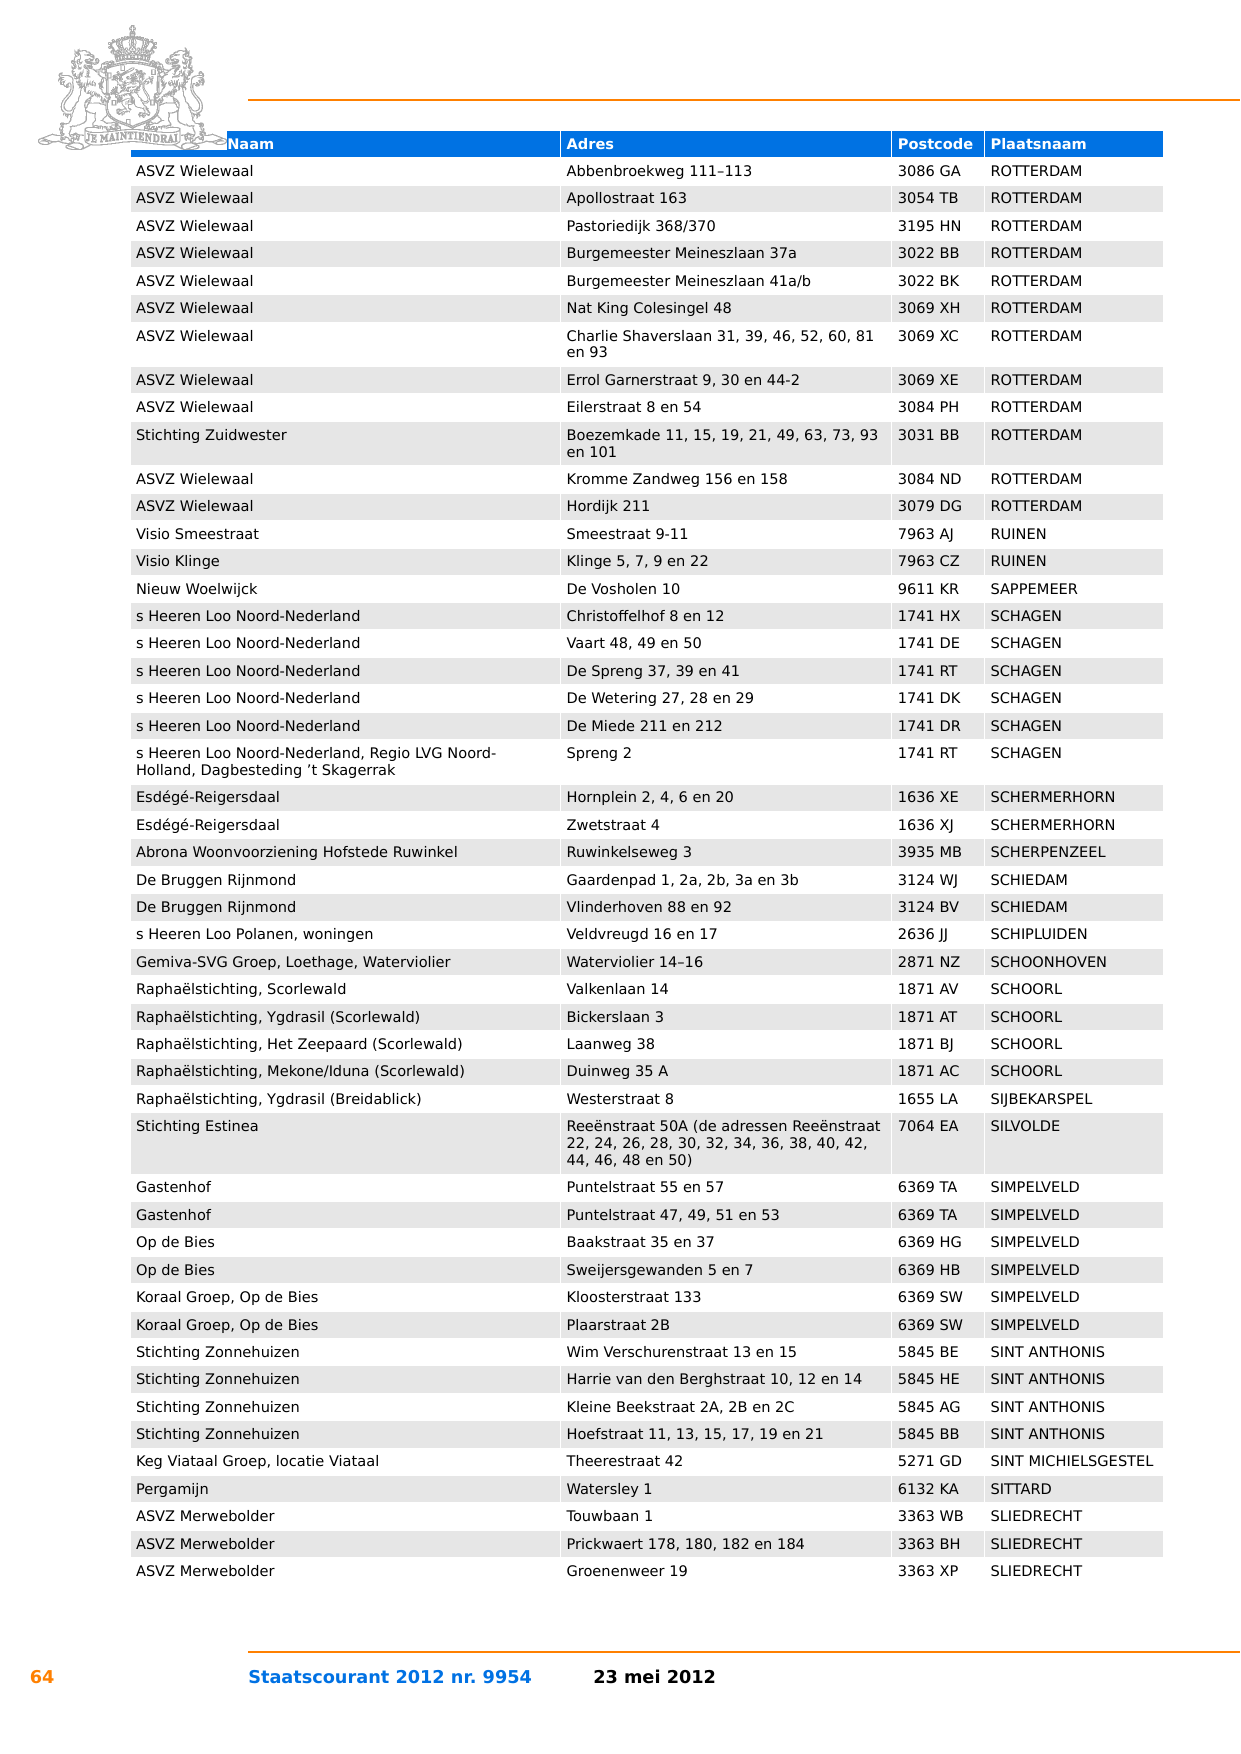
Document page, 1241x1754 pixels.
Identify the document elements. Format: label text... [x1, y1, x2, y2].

table_cell Duinweg 35 A [561, 1059, 891, 1085]
table_cell 3084 PH [892, 395, 984, 421]
table_cell 7963 CZ [892, 549, 984, 575]
table_cell Stichting Zonnehuizen [131, 1366, 560, 1393]
table_cell SCHAGEN [985, 631, 1163, 657]
table_cell Visio Smeestraat [131, 521, 560, 547]
table_cell 6132 KA [892, 1476, 984, 1502]
table_cell SIJBEKARSPEL [985, 1086, 1163, 1112]
table_cell ROTTERDAM [985, 466, 1163, 493]
table_cell Raphaëlstichting, Ygdrasil (Breidablick) [131, 1086, 560, 1112]
table_cell Valkenlaan 14 [561, 976, 891, 1003]
table_cell SIMPELVELD [985, 1175, 1163, 1201]
table_cell 1741 RT [892, 658, 984, 684]
table_cell Spreng 2 [561, 740, 891, 783]
table_cell Wim Verschurenstraat 13 en 15 [561, 1339, 891, 1365]
table_cell 1871 AT [892, 1004, 984, 1030]
table_cell SCHIEDAM [985, 894, 1163, 921]
table_cell SINT ANTHONIS [985, 1366, 1163, 1393]
table_cell ROTTERDAM [985, 268, 1163, 294]
table_cell SCHERPENZEEL [985, 839, 1163, 866]
table_cell Op de Bies [131, 1257, 560, 1283]
table_cell SLIEDRECHT [985, 1504, 1163, 1530]
table_cell Waterviolier 14–16 [561, 949, 891, 975]
table_cell SCHAGEN [985, 740, 1163, 783]
table_cell 3363 BH [892, 1531, 984, 1557]
table_cell Sweijersgewanden 5 en 7 [561, 1257, 891, 1283]
table_cell De Bruggen Rijnmond [131, 867, 560, 893]
table_cell Prickwaert 178, 180, 182 en 184 [561, 1531, 891, 1557]
table_cell s Heeren Loo Noord-Nederland [131, 631, 560, 657]
table_cell 3069 XC [892, 323, 984, 366]
table_cell 5845 BB [892, 1421, 984, 1448]
table_cell RUINEN [985, 521, 1163, 547]
table_cell Reeënstraat 50A (de adressen Reeënstraat 22, 24, 26, 28, 30, 32, 34, 36, 38, 40, 42, 44, 46, 48 en 50) [561, 1113, 891, 1174]
table_cell Gastenhof [131, 1202, 560, 1228]
table_cell 1741 HX [892, 603, 984, 629]
table_cell s Heeren Loo Noord-Nederland, Regio LVG Noord-Holland, Dagbesteding ’t Skagerrak [131, 740, 560, 783]
table_cell 7963 AJ [892, 521, 984, 547]
table_cell Bickerslaan 3 [561, 1004, 891, 1030]
table_cell De Spreng 37, 39 en 41 [561, 658, 891, 684]
table_cell ROTTERDAM [985, 422, 1163, 465]
table_cell 3054 TB [892, 186, 984, 212]
table_cell Stichting Zonnehuizen [131, 1421, 560, 1448]
table_cell SCHIPLUIDEN [985, 922, 1163, 948]
table_cell Klinge 5, 7, 9 en 22 [561, 549, 891, 575]
table_cell SINT ANTHONIS [985, 1421, 1163, 1448]
table_header Naam [131, 131, 560, 157]
table_cell Burgemeester Meineszlaan 37a [561, 241, 891, 267]
table_cell ASVZ Wielewaal [131, 323, 560, 366]
table_cell ROTTERDAM [985, 295, 1163, 322]
picture [38, 25, 227, 150]
table_cell Koraal Groep, Op de Bies [131, 1284, 560, 1311]
table_cell 3363 WB [892, 1504, 984, 1530]
table_cell Raphaëlstichting, Ygdrasil (Scorlewald) [131, 1004, 560, 1030]
table_cell SCHERMERHORN [985, 812, 1163, 838]
table_cell Boezemkade 11, 15, 19, 21, 49, 63, 73, 93 en 101 [561, 422, 891, 465]
table_cell Kloosterstraat 133 [561, 1284, 891, 1311]
table_cell Gaardenpad 1, 2a, 2b, 3a en 3b [561, 867, 891, 893]
table_cell ASVZ Merwebolder [131, 1504, 560, 1530]
table_cell s Heeren Loo Polanen, woningen [131, 922, 560, 948]
table_cell 5271 GD [892, 1449, 984, 1475]
table_cell SCHAGEN [985, 713, 1163, 739]
table_cell 5845 BE [892, 1339, 984, 1365]
table_cell ASVZ Wielewaal [131, 494, 560, 520]
table_cell Kromme Zandweg 156 en 158 [561, 466, 891, 493]
table_cell Watersley 1 [561, 1476, 891, 1502]
table_cell 6369 SW [892, 1312, 984, 1338]
table_header Postcode [892, 131, 984, 157]
table_cell s Heeren Loo Noord-Nederland [131, 713, 560, 739]
table_cell ROTTERDAM [985, 494, 1163, 520]
table_cell Keg Viataal Groep, locatie Viataal [131, 1449, 560, 1475]
table_cell Hordijk 211 [561, 494, 891, 520]
table_cell De Miede 211 en 212 [561, 713, 891, 739]
table_cell SIMPELVELD [985, 1257, 1163, 1283]
table_cell 6369 HB [892, 1257, 984, 1283]
table_cell s Heeren Loo Noord-Nederland [131, 658, 560, 684]
table_cell ROTTERDAM [985, 213, 1163, 239]
table_cell SCHAGEN [985, 603, 1163, 629]
table_cell Stichting Zuidwester [131, 422, 560, 465]
table_cell SCHAGEN [985, 658, 1163, 684]
table_cell SAPPEMEER [985, 576, 1163, 602]
table_cell ASVZ Merwebolder [131, 1531, 560, 1557]
table_cell ASVZ Wielewaal [131, 268, 560, 294]
table_cell ROTTERDAM [985, 158, 1163, 185]
table_cell ASVZ Wielewaal [131, 295, 560, 322]
table_cell SINT MICHIELSGESTEL [985, 1449, 1163, 1475]
table_cell Groenenweer 19 [561, 1558, 891, 1584]
table_cell 9611 KR [892, 576, 984, 602]
table_cell Hoefstraat 11, 13, 15, 17, 19 en 21 [561, 1421, 891, 1448]
table_cell Touwbaan 1 [561, 1504, 891, 1530]
table_cell SCHOORL [985, 976, 1163, 1003]
table_cell 1871 BJ [892, 1031, 984, 1057]
table_cell SINT ANTHONIS [985, 1339, 1163, 1365]
table_cell Plaarstraat 2B [561, 1312, 891, 1338]
table_cell 6369 SW [892, 1284, 984, 1311]
table_cell SCHOORL [985, 1031, 1163, 1057]
table_cell 6369 HG [892, 1230, 984, 1256]
table_cell Stichting Zonnehuizen [131, 1394, 560, 1420]
table_cell Veldvreugd 16 en 17 [561, 922, 891, 948]
table_cell SINT ANTHONIS [985, 1394, 1163, 1420]
table_cell Raphaëlstichting, Scorlewald [131, 976, 560, 1003]
table_cell ASVZ Wielewaal [131, 213, 560, 239]
table_cell Theerestraat 42 [561, 1449, 891, 1475]
table_cell Zwetstraat 4 [561, 812, 891, 838]
table_cell De Wetering 27, 28 en 29 [561, 685, 891, 712]
table_cell Westerstraat 8 [561, 1086, 891, 1112]
table_cell SCHERMERHORN [985, 785, 1163, 811]
table_cell ASVZ Wielewaal [131, 241, 560, 267]
table_cell Puntelstraat 47, 49, 51 en 53 [561, 1202, 891, 1228]
table_cell 3084 ND [892, 466, 984, 493]
table_cell 3031 BB [892, 422, 984, 465]
table_cell Esdégé-Reigersdaal [131, 812, 560, 838]
table_cell 3124 WJ [892, 867, 984, 893]
table_cell ASVZ Wielewaal [131, 367, 560, 393]
table_cell Pastoriedijk 368/370 [561, 213, 891, 239]
table_cell ASVZ Merwebolder [131, 1558, 560, 1584]
table_cell SLIEDRECHT [985, 1531, 1163, 1557]
table_cell 5845 HE [892, 1366, 984, 1393]
table_cell 3124 BV [892, 894, 984, 921]
table_cell 7064 EA [892, 1113, 984, 1174]
table_cell Burgemeester Meineszlaan 41a/b [561, 268, 891, 294]
table_header Adres [561, 131, 891, 157]
table_cell Baakstraat 35 en 37 [561, 1230, 891, 1256]
table_cell Koraal Groep, Op de Bies [131, 1312, 560, 1338]
table_cell 6369 TA [892, 1202, 984, 1228]
table_cell Christoffelhof 8 en 12 [561, 603, 891, 629]
table_cell Charlie Shaverslaan 31, 39, 46, 52, 60, 81 en 93 [561, 323, 891, 366]
table_cell Harrie van den Berghstraat 10, 12 en 14 [561, 1366, 891, 1393]
table_cell 3079 DG [892, 494, 984, 520]
table_cell SITTARD [985, 1476, 1163, 1502]
table_cell SIMPELVELD [985, 1312, 1163, 1338]
table_cell Stichting Zonnehuizen [131, 1339, 560, 1365]
table_cell Nat King Colesingel 48 [561, 295, 891, 322]
table_cell 3022 BK [892, 268, 984, 294]
table_cell Kleine Beekstraat 2A, 2B en 2C [561, 1394, 891, 1420]
table_cell SIMPELVELD [985, 1284, 1163, 1311]
table_cell 1655 LA [892, 1086, 984, 1112]
table_cell SCHAGEN [985, 685, 1163, 712]
table_cell SCHOORL [985, 1059, 1163, 1085]
table_cell Puntelstraat 55 en 57 [561, 1175, 891, 1201]
table_cell Raphaëlstichting, Mekone/Iduna (Scorlewald) [131, 1059, 560, 1085]
table_cell Ruwinkelseweg 3 [561, 839, 891, 866]
table_cell Pergamijn [131, 1476, 560, 1502]
table_cell Hornplein 2, 4, 6 en 20 [561, 785, 891, 811]
table_cell 6369 TA [892, 1175, 984, 1201]
table_cell ASVZ Wielewaal [131, 395, 560, 421]
table_cell SLIEDRECHT [985, 1558, 1163, 1584]
table_cell RUINEN [985, 549, 1163, 575]
table_cell SCHOONHOVEN [985, 949, 1163, 975]
table_cell Errol Garnerstraat 9, 30 en 44-2 [561, 367, 891, 393]
table_cell SIMPELVELD [985, 1202, 1163, 1228]
table_cell 3935 MB [892, 839, 984, 866]
table_cell Smeestraat 9-11 [561, 521, 891, 547]
table_cell 1636 XJ [892, 812, 984, 838]
table_cell Apollostraat 163 [561, 186, 891, 212]
table_cell Nieuw Woelwijck [131, 576, 560, 602]
table_cell SCHIEDAM [985, 867, 1163, 893]
table_cell ROTTERDAM [985, 323, 1163, 366]
table_cell SIMPELVELD [985, 1230, 1163, 1256]
table_cell Stichting Estinea [131, 1113, 560, 1174]
table_cell 5845 AG [892, 1394, 984, 1420]
table_cell De Bruggen Rijnmond [131, 894, 560, 921]
table_cell 3069 XH [892, 295, 984, 322]
table_cell ASVZ Wielewaal [131, 158, 560, 185]
table_cell 1741 DK [892, 685, 984, 712]
table_cell s Heeren Loo Noord-Nederland [131, 603, 560, 629]
table_cell 1741 DE [892, 631, 984, 657]
table_cell Abbenbroekweg 111–113 [561, 158, 891, 185]
table_cell 1871 AV [892, 976, 984, 1003]
table_cell ASVZ Wielewaal [131, 186, 560, 212]
table_cell Op de Bies [131, 1230, 560, 1256]
table_cell ROTTERDAM [985, 367, 1163, 393]
table_cell 3195 HN [892, 213, 984, 239]
table_cell Esdégé-Reigersdaal [131, 785, 560, 811]
table_cell 3363 XP [892, 1558, 984, 1584]
table_cell Laanweg 38 [561, 1031, 891, 1057]
table_cell 2871 NZ [892, 949, 984, 975]
table_cell SCHOORL [985, 1004, 1163, 1030]
table_cell 1741 DR [892, 713, 984, 739]
table_cell ROTTERDAM [985, 186, 1163, 212]
table_cell 1871 AC [892, 1059, 984, 1085]
table_cell ROTTERDAM [985, 241, 1163, 267]
table_cell 3069 XE [892, 367, 984, 393]
table_cell ASVZ Wielewaal [131, 466, 560, 493]
table_cell Raphaëlstichting, Het Zeepaard (Scorlewald) [131, 1031, 560, 1057]
table_cell Visio Klinge [131, 549, 560, 575]
table_cell 3022 BB [892, 241, 984, 267]
table_cell Eilerstraat 8 en 54 [561, 395, 891, 421]
table_cell SILVOLDE [985, 1113, 1163, 1174]
table_cell Vlinderhoven 88 en 92 [561, 894, 891, 921]
table_cell 3086 GA [892, 158, 984, 185]
table_header Plaatsnaam [985, 131, 1163, 157]
table_cell s Heeren Loo Noord-Nederland [131, 685, 560, 712]
table_cell Gastenhof [131, 1175, 560, 1201]
table_cell De Vosholen 10 [561, 576, 891, 602]
table_cell ROTTERDAM [985, 395, 1163, 421]
table_cell 2636 JJ [892, 922, 984, 948]
table_cell 1636 XE [892, 785, 984, 811]
table_cell Abrona Woonvoorziening Hofstede Ruwinkel [131, 839, 560, 866]
table_cell Vaart 48, 49 en 50 [561, 631, 891, 657]
table_cell Gemiva-SVG Groep, Loethage, Waterviolier [131, 949, 560, 975]
table_cell 1741 RT [892, 740, 984, 783]
